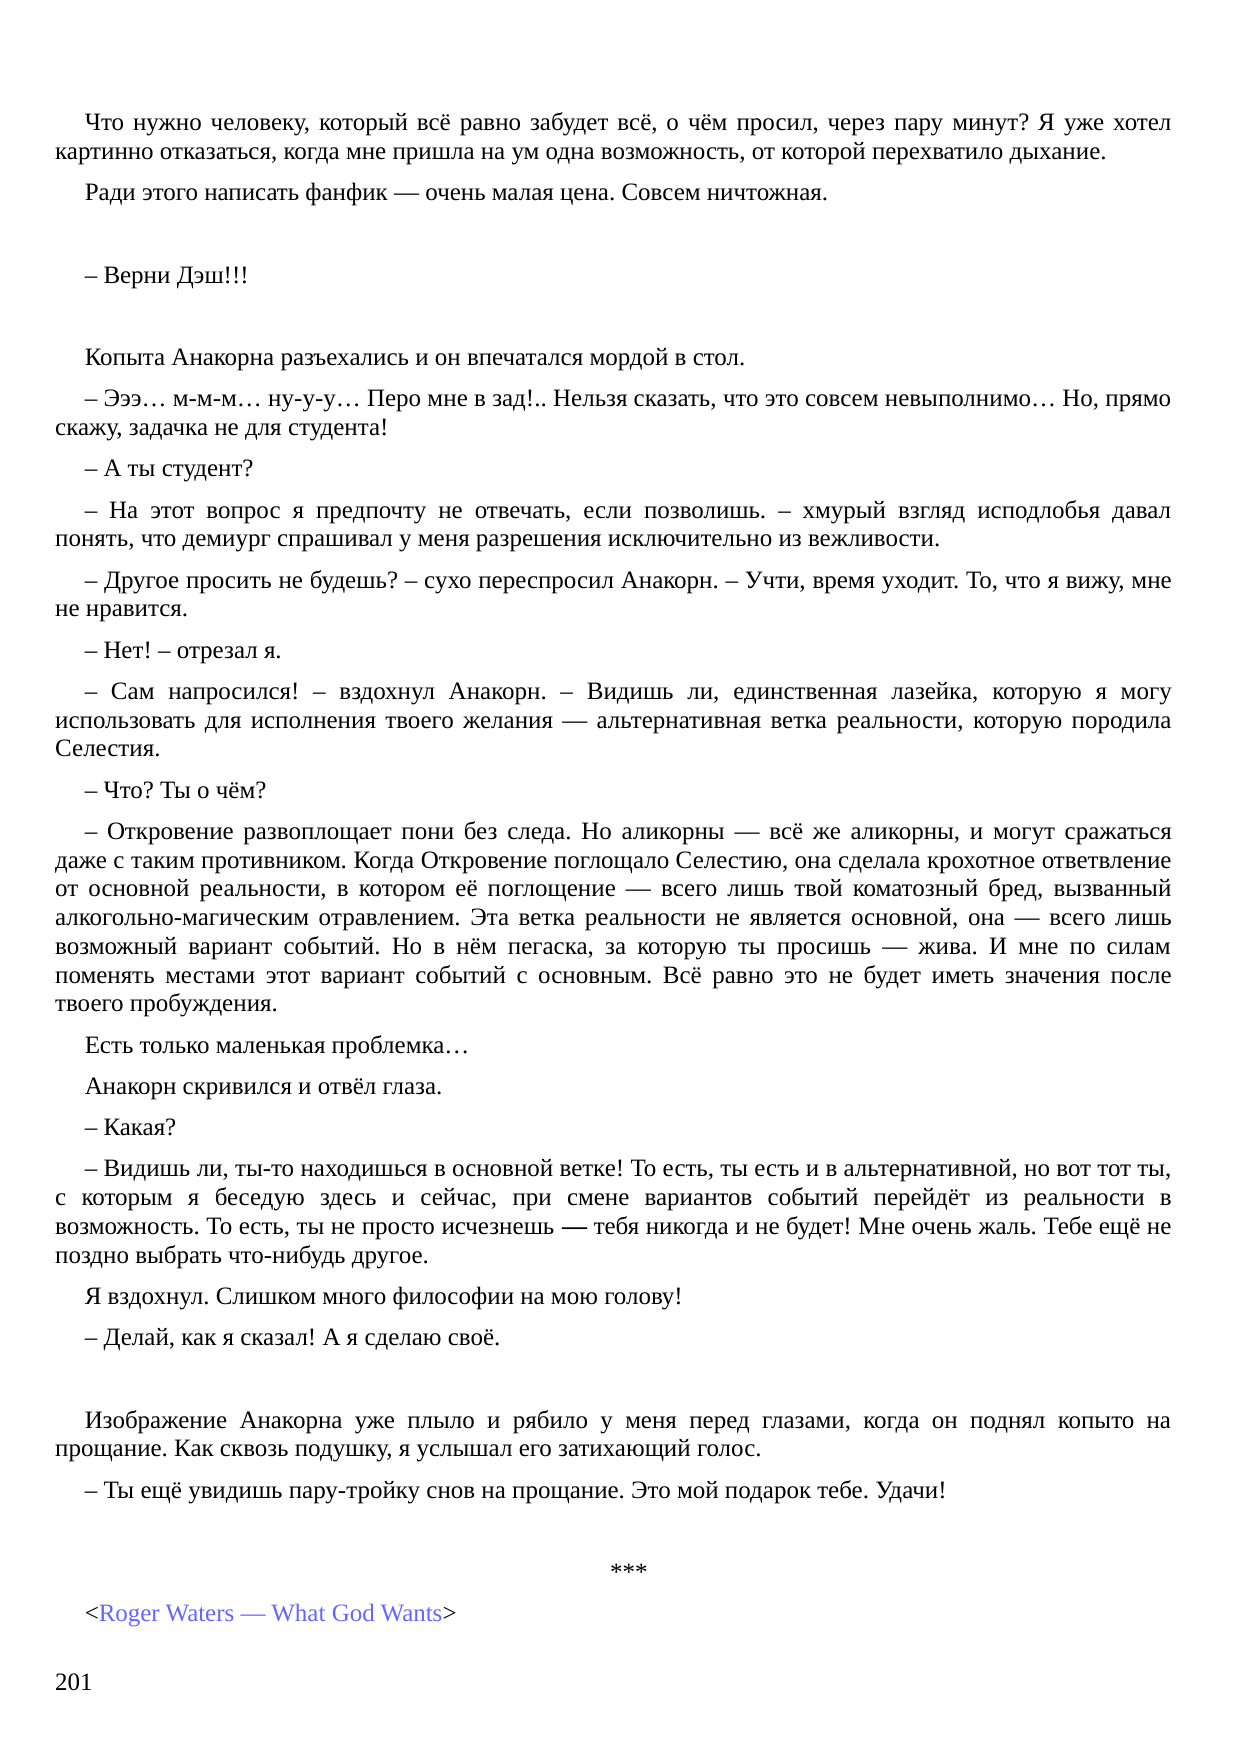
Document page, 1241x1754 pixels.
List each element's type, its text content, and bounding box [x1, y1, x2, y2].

text Ради этого написать фанфик — очень малая цена. Совсем ничтожная. [55, 177, 1173, 206]
text – Эээ… м-м-м… ну-у-у… Перо мне в зад!.. Нельзя сказать, что это совсем невыполнимо… Но, прямо скажу, задачка не для студента! [55, 383, 1173, 441]
text – Нет! – отрезал я. [55, 635, 1173, 663]
text Копыта Анакорна разъехались и он впечатался мордой в стол. [55, 342, 1173, 371]
text Анакорн скривился и отвёл глаза. [55, 1071, 1173, 1100]
text – Какая? [55, 1112, 1173, 1141]
text – Откровение развоплощает пони без следа. Но аликорны — всё же аликорны, и могут сражаться даже с таким противником. Когда Откровение поглощало Селестию, она сделала крохотное ответвление от основной реальности, в котором её поглощение — всего лишь твой коматозный бред, вызванный алкогольно-магическим отравлением. Эта ветка реальности не является основной, она — всего лишь возможный вариант событий. Но в нём пегаска, за которую ты просишь — жива. И мне по силам поменять местами этот вариант событий с основным. Всё равно это не будет иметь значения после твоего пробуждения. [55, 816, 1173, 1017]
text <Roger Waters — What God Wants> [55, 1598, 1173, 1627]
text Что нужно человеку, который всё равно забудет всё, о чём просил, через пару минут? Я уже хотел картинно отказаться, когда мне пришла на ум одна возможность, от которой перехватило дыхание. [55, 107, 1173, 165]
text – На этот вопрос я предпочту не отвечать, если позволишь. – хмурый взгляд исподлобья давал понять, что демиург спрашивал у меня разрешения исключительно из вежливости. [55, 495, 1173, 552]
text *** [55, 1557, 1173, 1586]
text – Что? Ты о чём? [55, 775, 1173, 803]
text Есть только маленькая проблемка… [55, 1030, 1173, 1058]
text – Ты ещё увидишь пару-тройку снов на прощание. Это мой подарок тебе. Удачи! [55, 1475, 1173, 1503]
text – Видишь ли, ты-то находишься в основной ветке! То есть, ты есть и в альтернативной, но вот тот ты, с которым я беседую здесь и сейчас, при смене вариантов событий перейдёт из реальности в возможность. То есть, ты не просто исчезнешь — тебя никогда и не будет! Мне очень жаль. Тебе ещё не поздно выбрать что-нибудь другое. [55, 1153, 1173, 1268]
text Изображение Анакорна уже плыло и рябило у меня перед глазами, когда он поднял копыто на прощание. Как сквозь подушку, я услышал его затихающий голос. [55, 1405, 1173, 1462]
text – Делай, как я сказал! А я сделаю своё. [55, 1322, 1173, 1351]
text – Сам напросился! – вздохнул Анакорн. – Видишь ли, единственная лазейка, которую я могу использовать для исполнения твоего желания — альтернативная ветка реальности, которую породила Селестия. [55, 676, 1173, 762]
text – А ты студент? [55, 453, 1173, 482]
text – Верни Дэш!!! [55, 260, 1173, 288]
text – Другое просить не будешь? – сухо переспросил Анакорн. – Учти, время уходит. То, что я вижу, мне не нравится. [55, 565, 1173, 622]
text Я вздохнул. Слишком много философии на мою голову! [55, 1281, 1173, 1310]
